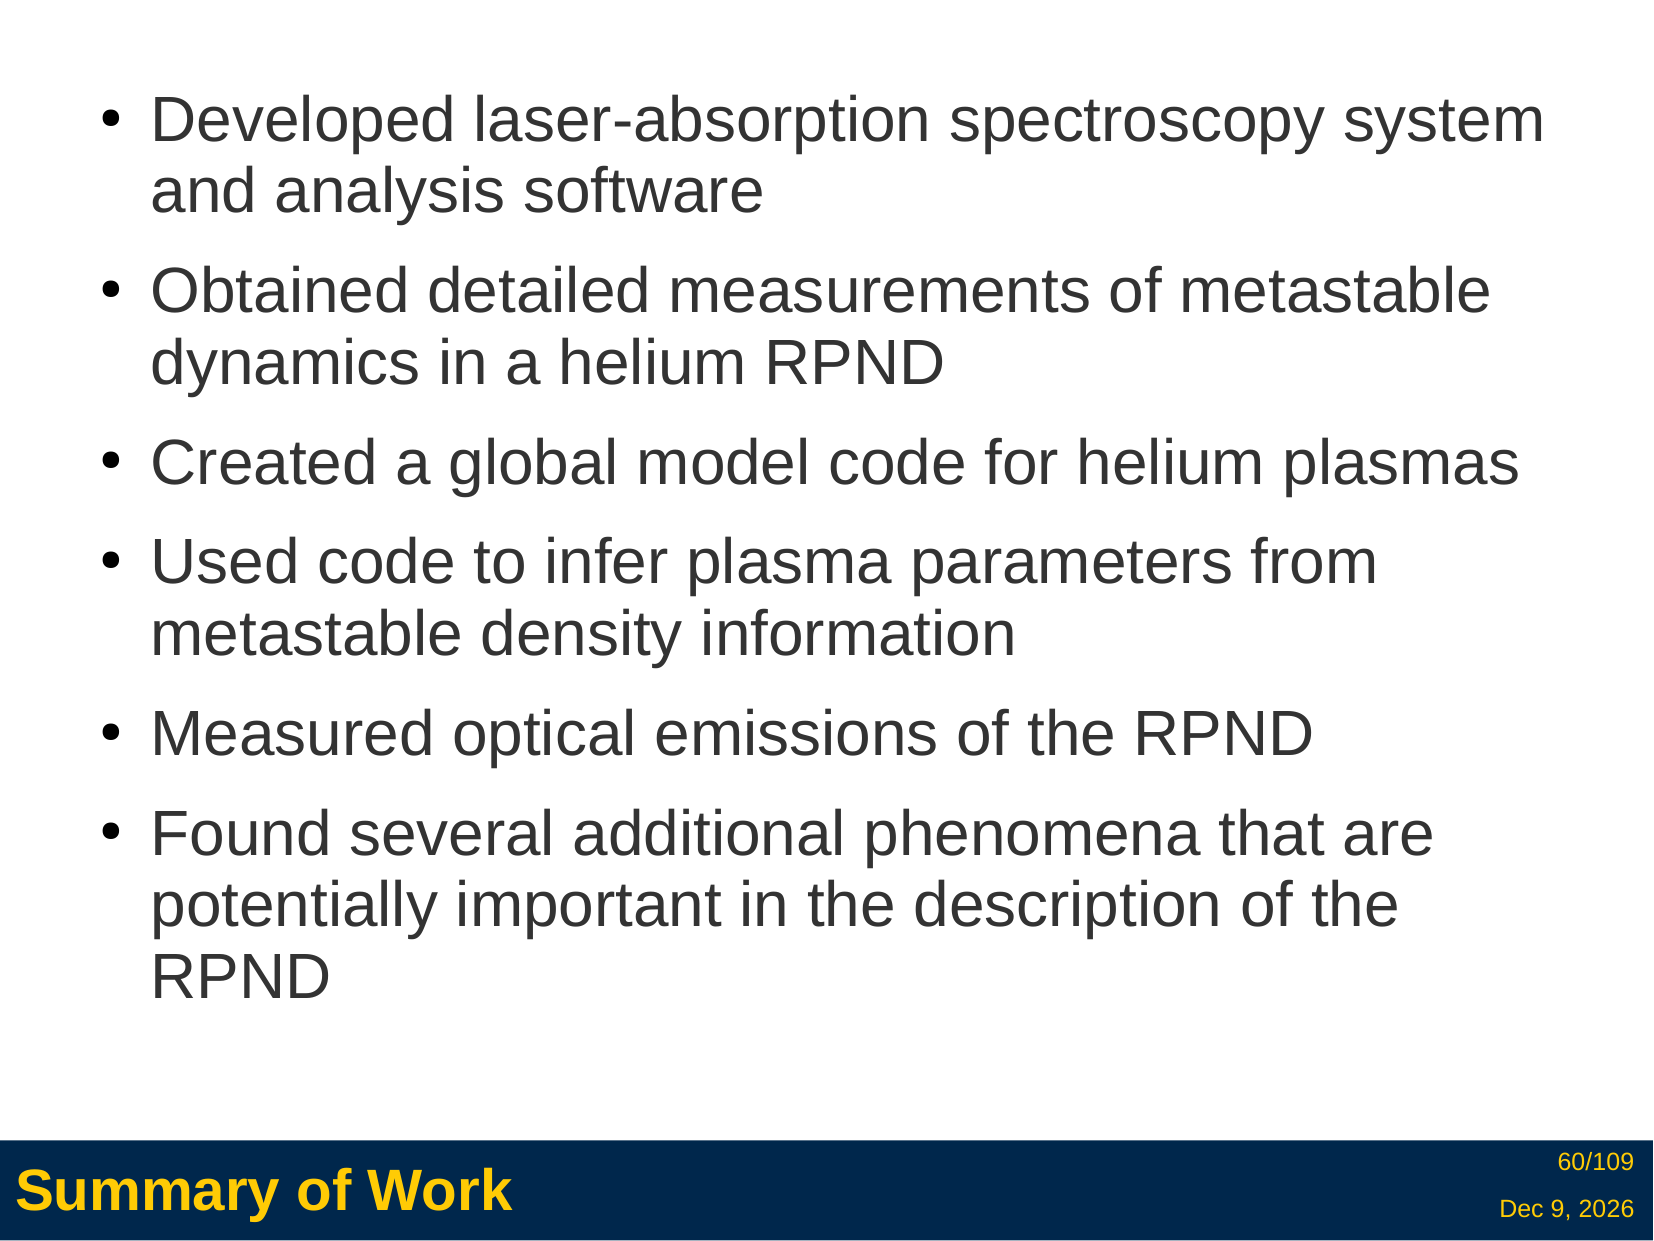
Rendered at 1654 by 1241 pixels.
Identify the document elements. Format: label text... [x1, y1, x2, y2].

list Developed laser-absorption spectroscopy system and analysis software Obtained detailed measurements of metastable dynamics in a helium RPND Created a global model code for helium plasmas Used code to infer plasma parameters from metastable density information Measured optical emissions of the RPND Found several additional phenomena that are potentially important in the description of the RPND [82, 75, 1571, 1021]
title Summary of Work [14, 1140, 1380, 1241]
